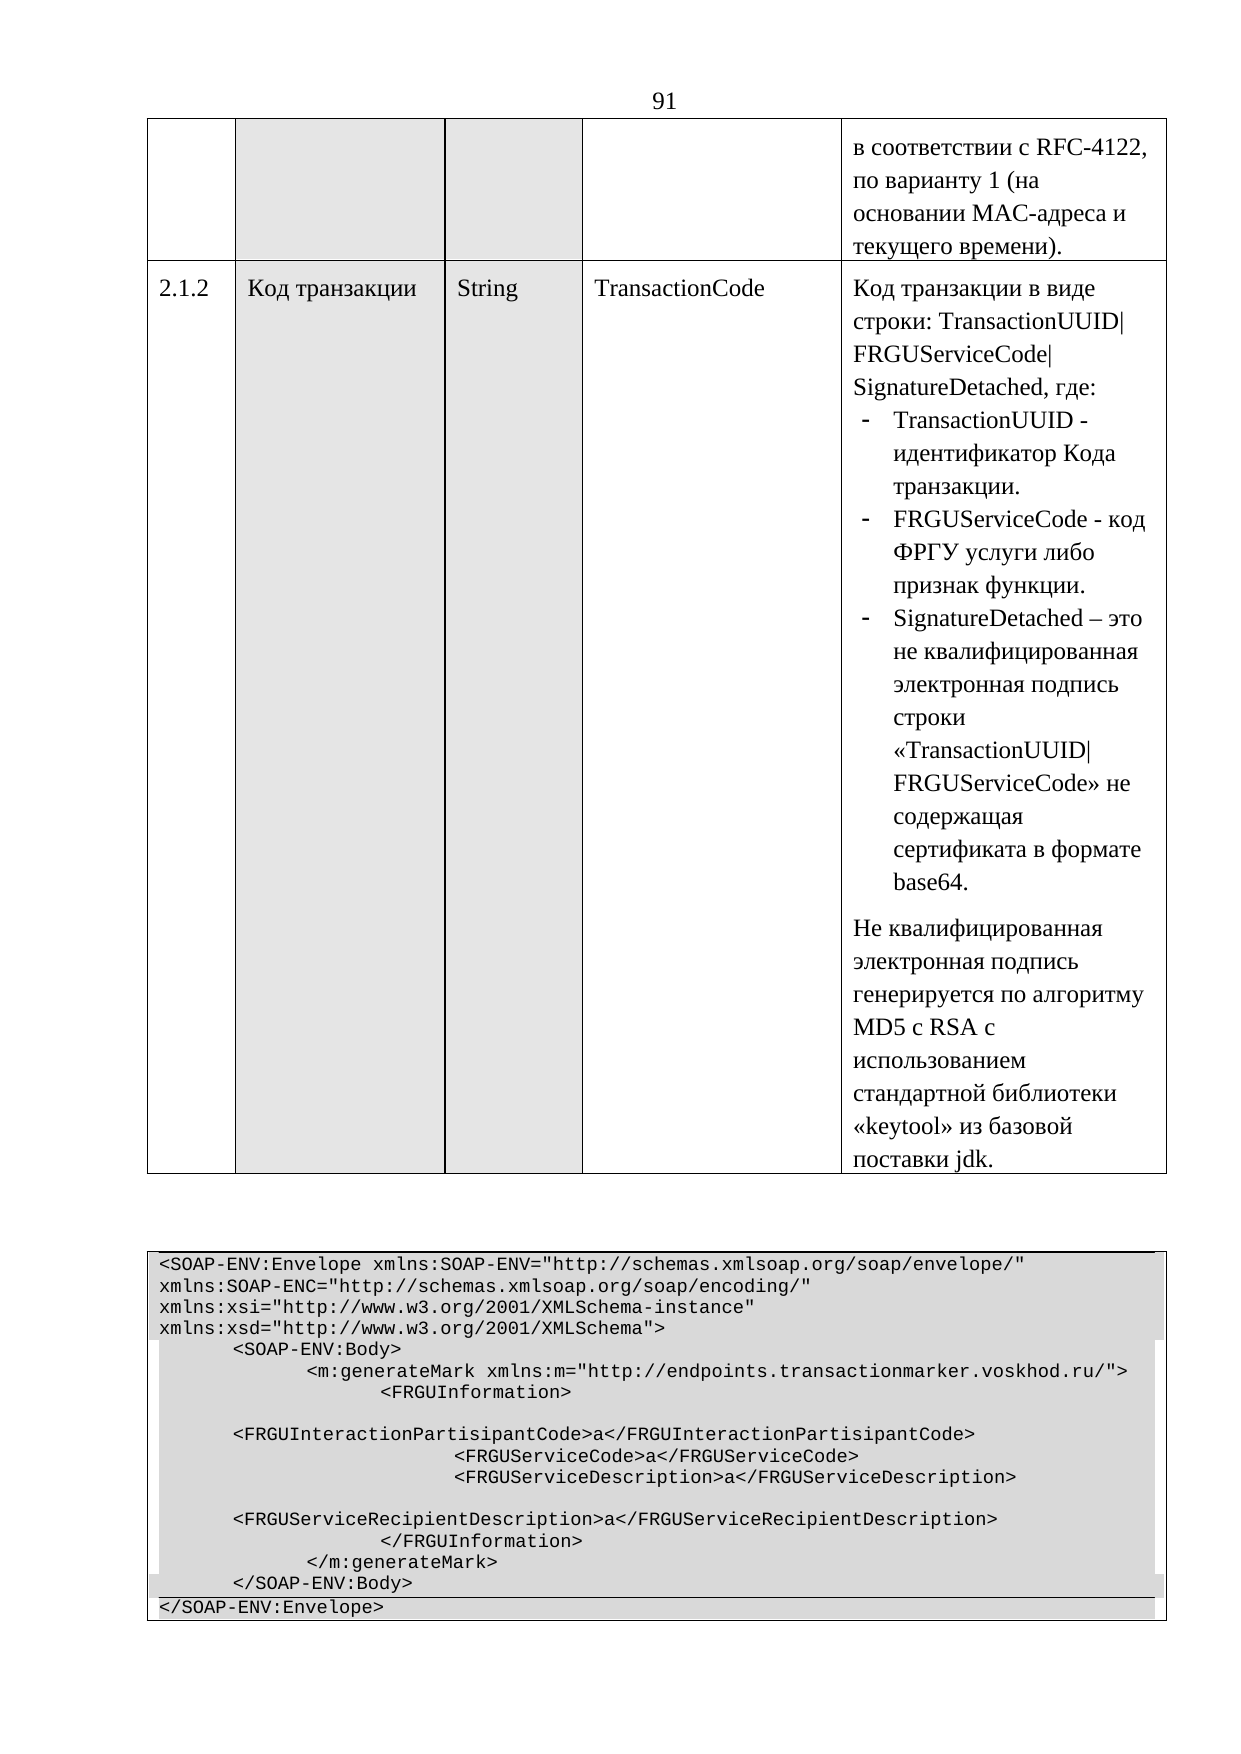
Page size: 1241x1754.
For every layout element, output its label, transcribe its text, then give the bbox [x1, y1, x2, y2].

table_cell String [446, 261, 582, 1173]
table_cell [446, 119, 582, 259]
table_cell [148, 119, 235, 259]
table_cell [236, 119, 444, 259]
table_cell TransactionCode [583, 261, 841, 1173]
table_cell в соответствии с RFC-4122, по варианту 1 (на основании MAC-адреса и текущего времени). [842, 119, 1166, 259]
table_cell Код транзакции [236, 261, 444, 1173]
table_cell 2.1.2 [148, 261, 235, 1173]
table_cell Код транзакции в виде строки: TransactionUUID| FRGUServiceCode| SignatureDetached, где: TransactionUUID - идентификатор Кода транзакции. FRGUServiceCode - код ФРГУ услуги либо признак функции. SignatureDetached – это не квалифицированная электронная подпись строки «TransactionUUID| FRGUServiceCode» не содержащая сертификата в формате base64. Не квалифицированная электронная подпись генерируется по алгоритму MD5 c RSA с использованием стандартной библиотеки «keytool» из базовой поставки jdk. [842, 261, 1166, 1173]
table_cell [583, 119, 841, 259]
